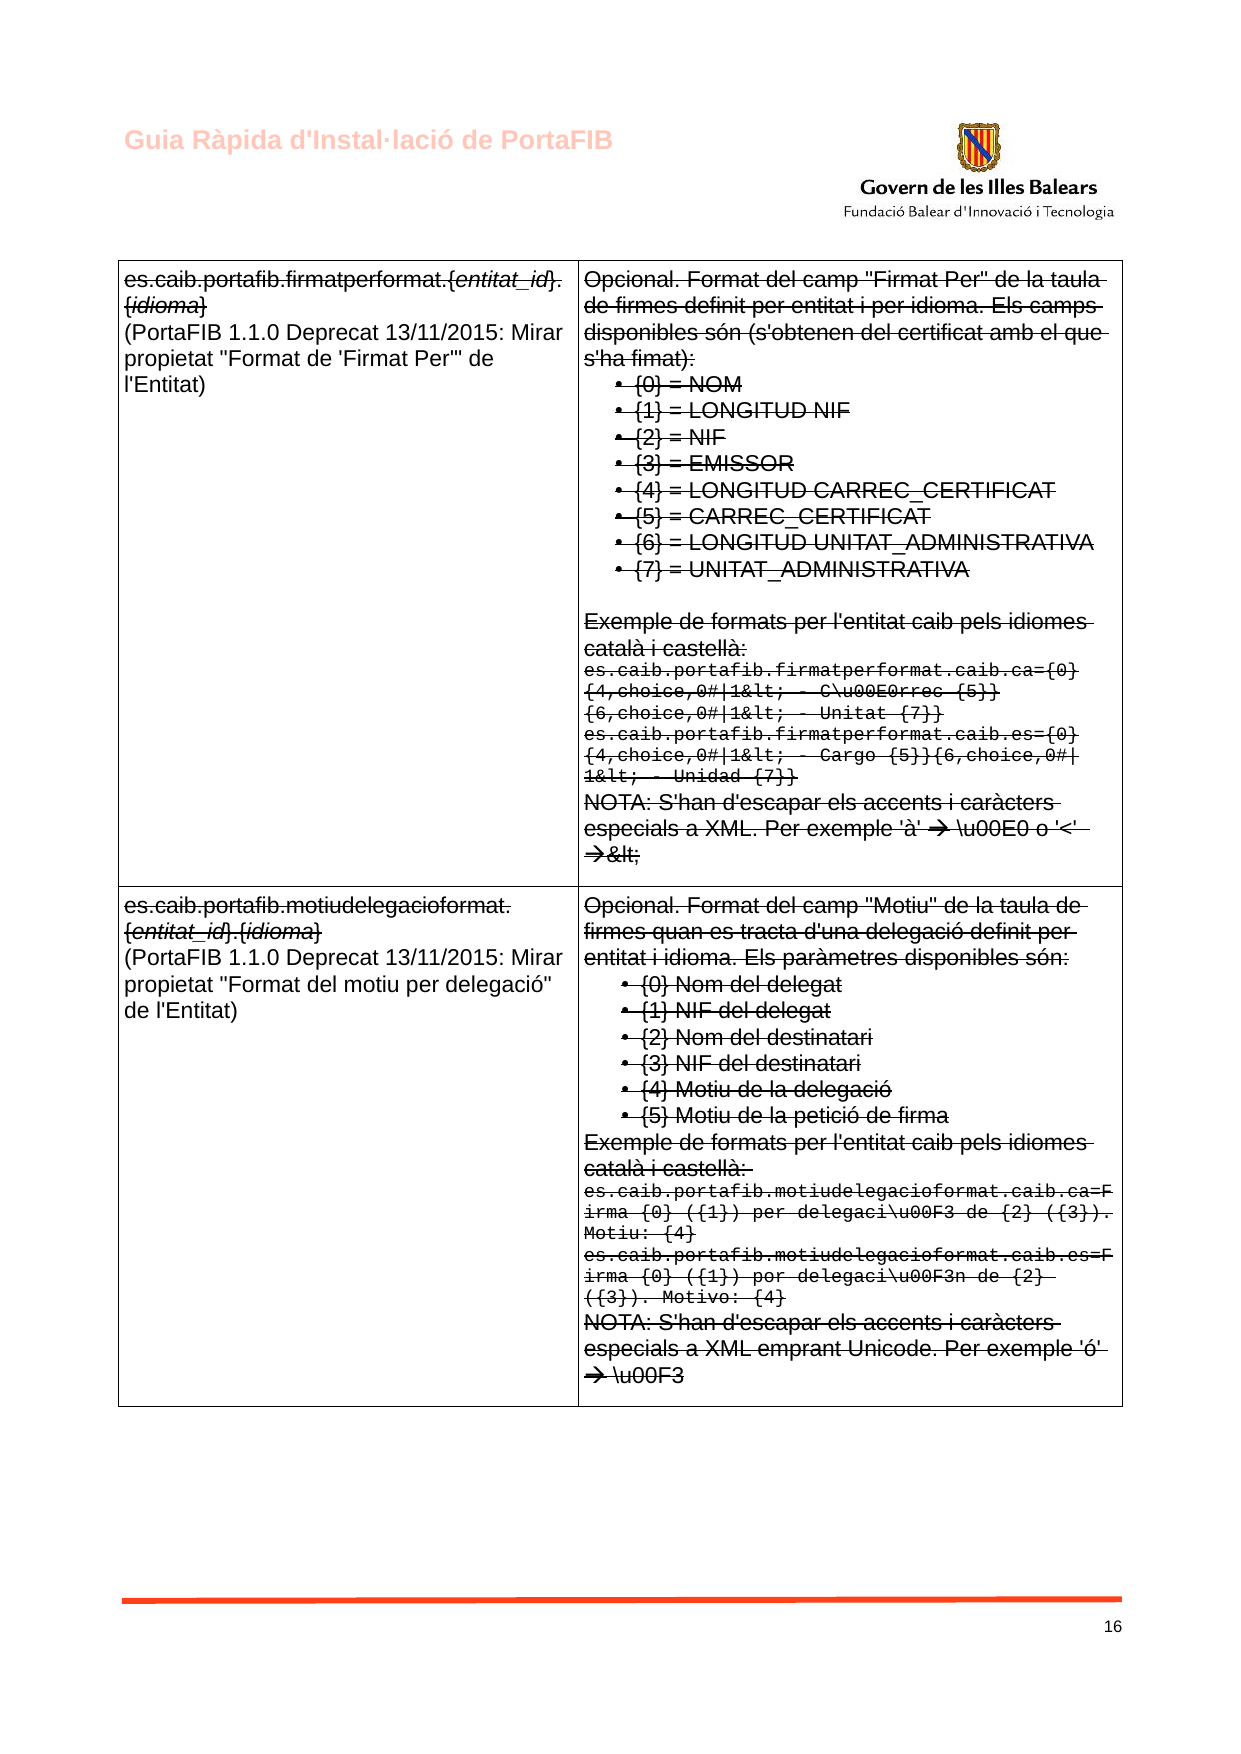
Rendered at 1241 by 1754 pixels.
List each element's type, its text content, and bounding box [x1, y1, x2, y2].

table_cell Opcional. Format del camp "Motiu" de la taula de firmes quan es tracta d'una delegació definit per entitat i idioma. Els paràmetres disponibles són: {0} Nom del delegat {1} NIF del delegat {2} Nom del destinatari {3} NIF del destinatari {4} Motiu de la delegació {5} Motiu de la petició de firma Exemple de formats per l'entitat caib pels idiomes català i castellà: es.caib.portafib.motiudelegacioformat.caib.ca=Firma {0} ({1}) per delegaci\u00F3 de {2} ({3}). Motiu: {4} es.caib.portafib.motiudelegacioformat.caib.es=Firma {0} ({1}) por delegaci\u00F3n de {2} ({3}). Motivo: {4} NOTA: S'han d'escapar els accents i caràcters especials a XML emprant Unicode. Per exemple 'ó'  \u00F3 [579, 887, 1122, 1406]
table_cell es.caib.portafib.firmatperformat.{entitat_id}.{idioma} (PortaFIB 1.1.0 Deprecat 13/11/2015: Mirar propietat "Format de 'Firmat Per'" de l'Entitat) [119, 261, 578, 886]
picture [840, 123, 1117, 220]
table_cell Opcional. Format del camp "Firmat Per" de la taula de firmes definit per entitat i per idioma. Els camps disponibles són (s'obtenen del certificat amb el que s'ha fimat): {0} = NOM {1} = LONGITUD NIF {2} = NIF {3} = EMISSOR {4} = LONGITUD CARREC_CERTIFICAT {5} = CARREC_CERTIFICAT {6} = LONGITUD UNITAT_ADMINISTRATIVA {7} = UNITAT_ADMINISTRATIVA Exemple de formats per l'entitat caib pels idiomes català i castellà: es.caib.portafib.firmatperformat.caib.ca={0}{4,choice,0#|1&lt; - C\u00E0rrec {5}}{6,choice,0#|1&lt; - Unitat {7}} es.caib.portafib.firmatperformat.caib.es={0}{4,choice,0#|1&lt; - Cargo {5}}{6,choice,0#|1&lt; - Unidad {7}} NOTA: S'han d'escapar els accents i caràcters especials a XML. Per exemple 'à'  \u00E0 o '<' &lt; [579, 261, 1122, 886]
table_cell es.caib.portafib.motiudelegacioformat.{entitat_id}.{idioma} (PortaFIB 1.1.0 Deprecat 13/11/2015: Mirar propietat "Format del motiu per delegació" de l'Entitat) [119, 887, 578, 1406]
